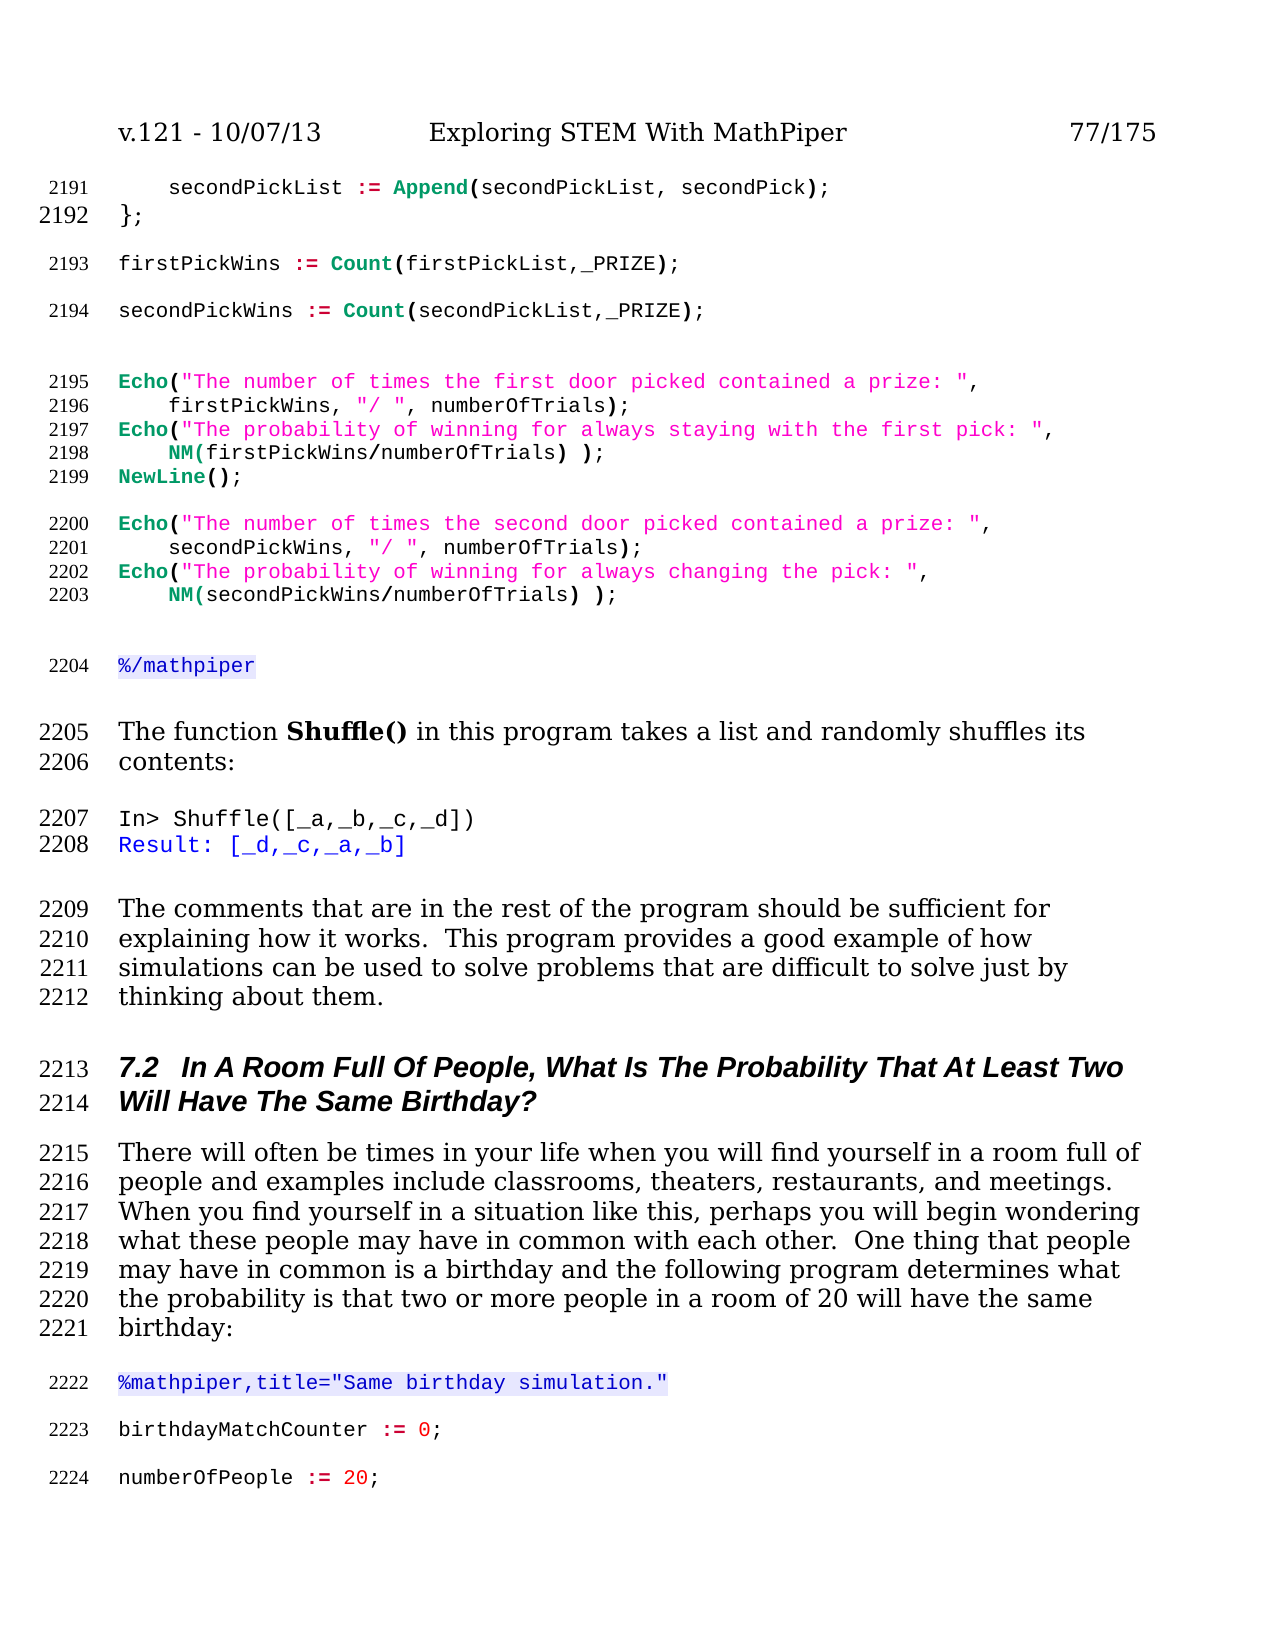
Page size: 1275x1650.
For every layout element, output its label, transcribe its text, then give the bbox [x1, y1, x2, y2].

text The function Shuffle() in this program takes a list and randomly shuffles its contents: [118, 717, 1157, 776]
text Echo("The probability of winning for always changing the pick: ", [118, 561, 1157, 584]
text Echo("The probability of winning for always staying with the first pick: ", [118, 419, 1157, 442]
text In> Shuffle([_a,_b,_c,_d]) [118, 808, 1157, 834]
text secondPickWins, "/ ", numberOfTrials); [118, 537, 1157, 561]
text secondPickList := Append(secondPickList, secondPick); [118, 177, 1157, 200]
text The comments that are in the rest of the program should be sufficient for explaining how it works. This program provides a good example of how simulations can be used to solve problems that are difficult to solve just by thinking about them. [118, 894, 1157, 1011]
text Echo("The number of times the second door picked contained a prize: ", [118, 513, 1157, 537]
text %mathpiper,title="Same birthday simulation." [118, 1372, 1157, 1396]
text }; [118, 200, 1157, 229]
text secondPickWins := Count(secondPickList,_PRIZE); [118, 301, 1157, 324]
text numberOfPeople := 20; [118, 1467, 1157, 1490]
text There will often be times in your life when you will find yourself in a room full of people and examples include classrooms, theaters, restaurants, and meetings. When you find yourself in a situation like this, perhaps you will begin wondering what these people may have in common with each other. One thing that people may have in common is a birthday and the following program determines what the probability is that two or more people in a room of 20 will have the same birthday: [118, 1138, 1157, 1342]
text firstPickWins, "/ ", numberOfTrials); [118, 395, 1157, 419]
text NM(secondPickWins/numberOfTrials) ); [118, 584, 1157, 608]
text Result: [_d,_c,_a,_b] [118, 834, 1157, 860]
text firstPickWins := Count(firstPickList,_PRIZE); [118, 253, 1157, 277]
text NM(firstPickWins/numberOfTrials) ); [118, 442, 1157, 466]
text birthdayMatchCounter := 0; [118, 1419, 1157, 1443]
subtitle In A Room Full Of People, What Is The Probability That At Least Two Will Have The Same Birthday? [118, 1050, 1157, 1117]
text NewLine(); [118, 466, 1157, 490]
text %/mathpiper [118, 655, 1157, 679]
text Echo("The number of times the first door picked contained a prize: ", [118, 371, 1157, 395]
